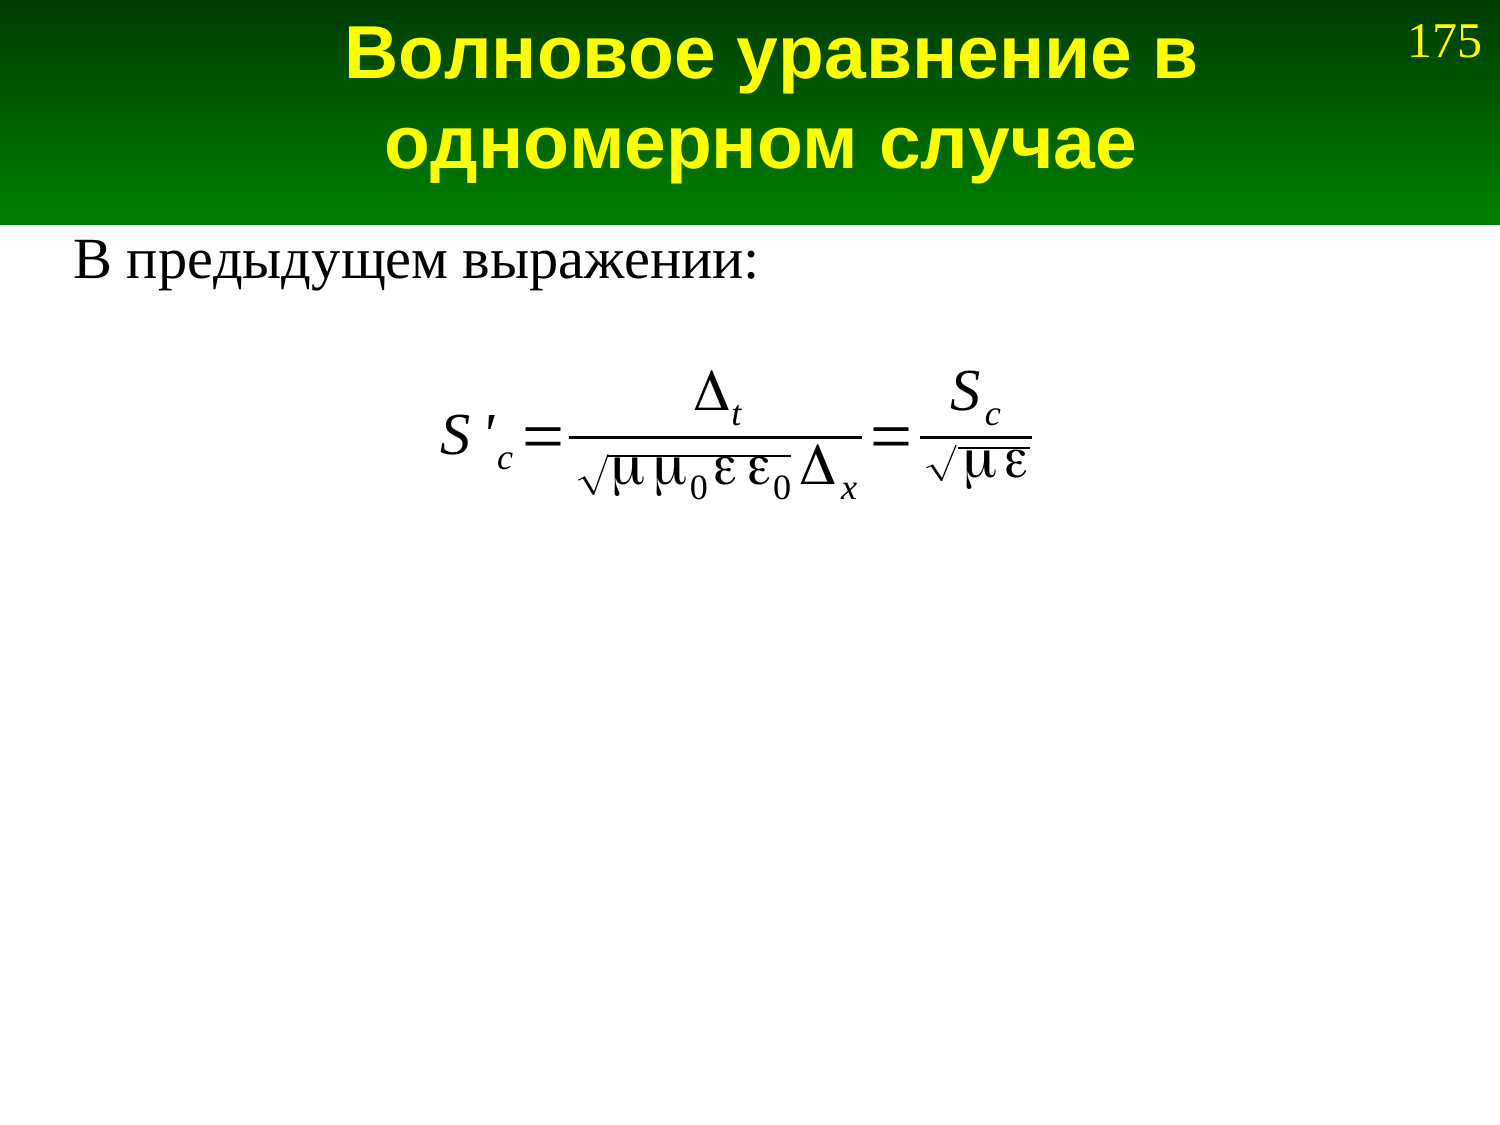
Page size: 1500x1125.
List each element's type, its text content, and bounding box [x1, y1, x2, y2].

title Волновое уравнение в одномерном случае [123, 0, 1399, 192]
chart [425, 357, 1051, 508]
text_box В предыдущем выражении: [59, 212, 1441, 384]
